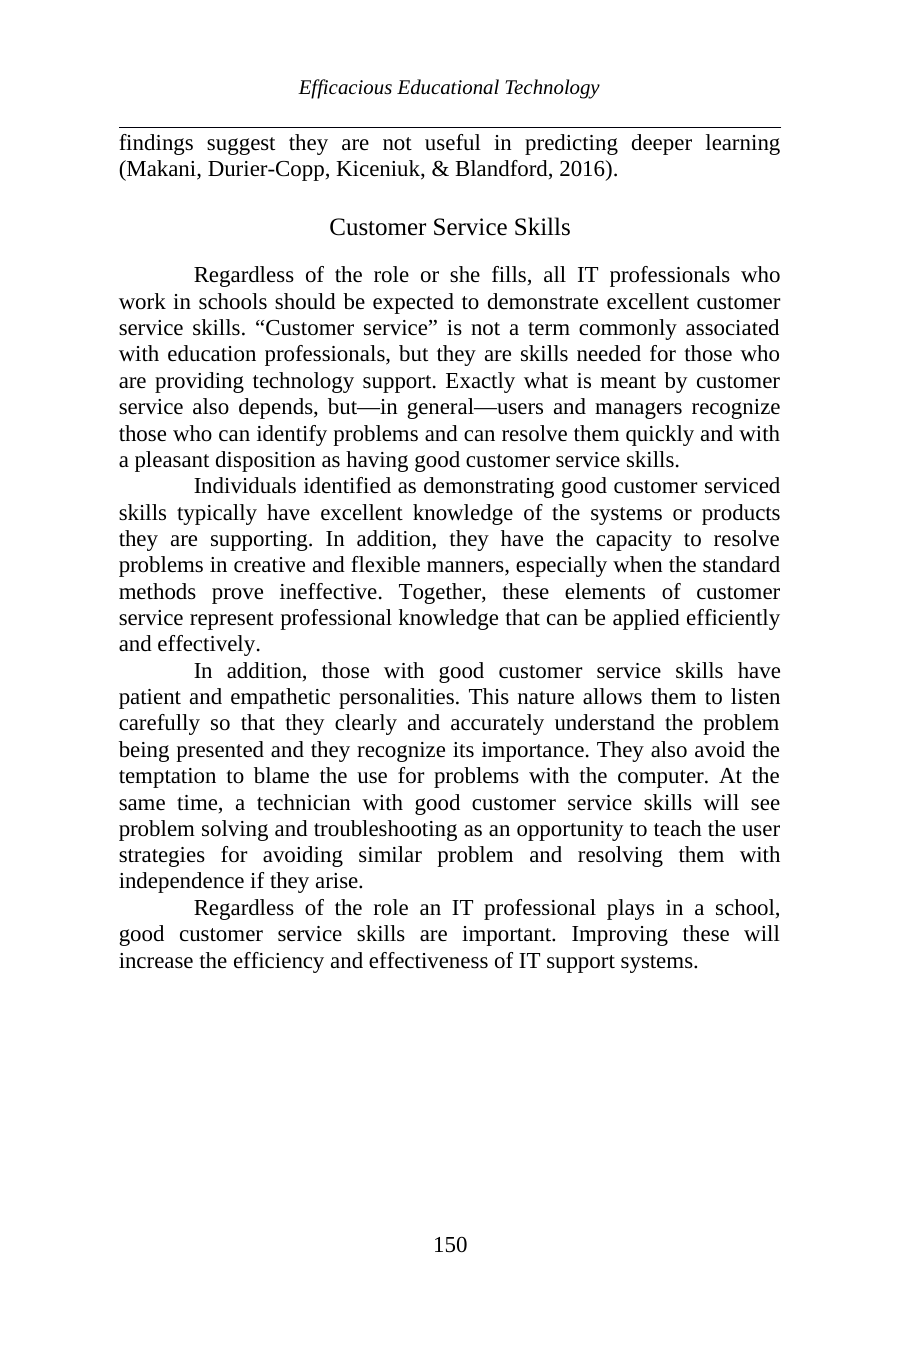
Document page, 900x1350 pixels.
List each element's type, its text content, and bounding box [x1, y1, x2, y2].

text In addition, those with good customer service skills have patient and empathetic personalities. This nature allows them to listen carefully so that they clearly and accurately understand the problem being presented and they recognize its importance. They also avoid the temptation to blame the use for problems with the computer. At the same time, a technician with good customer service skills will see problem solving and troubleshooting as an opportunity to teach the user strategies for avoiding similar problem and resolving them with independence if they arise. [118, 657, 781, 894]
text Regardless of the role an IT professional plays in a school, good customer service skills are important. Improving these will increase the efficiency and effectiveness of IT support systems. [118, 894, 781, 973]
text Regardless of the role or she fills, all IT professionals who work in schools should be expected to demonstrate excellent customer service skills. “Customer service” is not a term commonly associated with education professionals, but they are skills needed for those who are providing technology support. Exactly what is meant by customer service also depends, but—in general—users and managers recognize those who can identify problems and can resolve them quickly and with a pleasant disposition as having good customer service skills. [118, 261, 781, 472]
text findings suggest they are not useful in predicting deeper learning (Makani, Durier-Copp, Kiceniuk, & Blandford, 2016). [118, 128, 781, 181]
subtitle Customer Service Skills [118, 212, 781, 241]
text Individuals identified as demonstrating good customer serviced skills typically have excellent knowledge of the systems or products they are supporting. In addition, they have the capacity to resolve problems in creative and flexible manners, especially when the standard methods prove ineffective. Together, these elements of customer service represent professional knowledge that can be applied efficiently and effectively. [118, 472, 781, 657]
